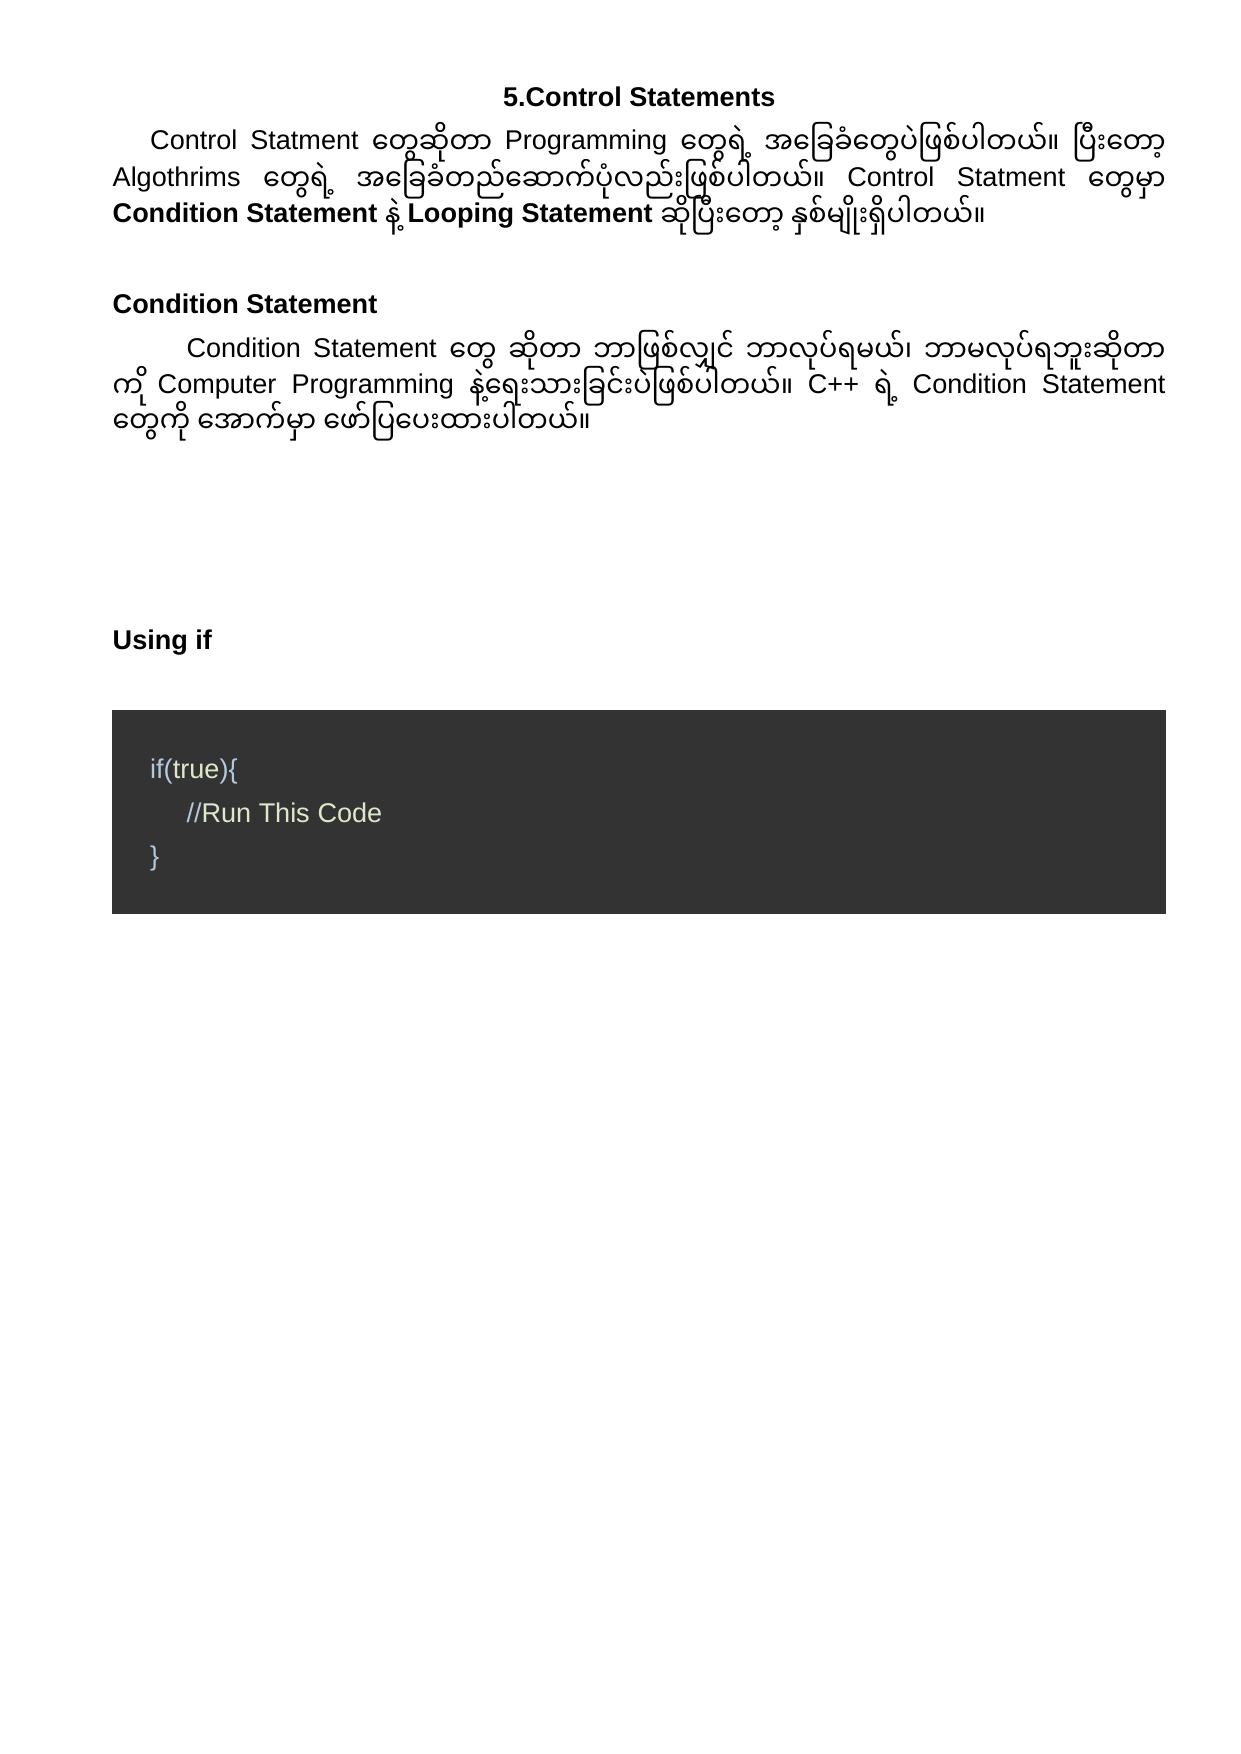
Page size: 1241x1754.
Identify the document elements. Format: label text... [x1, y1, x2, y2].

text Condition Statement [112, 288, 1166, 320]
text } [112, 840, 1166, 871]
text Control Statment တွေဆိုတာ Programming တွေရဲ့ အခြေခံတွေပဲဖြစ်ပါတယ်။ ပြီးတော့ Algothrims တွေရဲ့ အခြေခံတည်ဆောက်ပုံလည်းဖြစ်ပါတယ်။ Control Statment တွေမှာ Condition Statement နဲ့ Looping Statement ဆိုပြီးတော့ နှစ်မျိုးရှိပါတယ်။ [112, 124, 1166, 233]
text Condition Statement တွေ ဆိုတာ ဘာဖြစ်လျှင် ဘာလုပ်ရမယ်၊ ဘာမလုပ်ရဘူးဆိုတာကို Computer Programming နဲ့ရေးသားခြင်းပဲဖြစ်ပါတယ်။ C++ ရဲ့ Condition Statement တွေကို အောက်မှာ ဖော်ပြပေးထားပါတယ်။ [112, 332, 1166, 440]
text if(true){ [112, 753, 1166, 785]
text Using if [112, 624, 1166, 655]
text //Run This Code [112, 797, 1166, 828]
subtitle 5.Control Statements [112, 81, 1166, 112]
